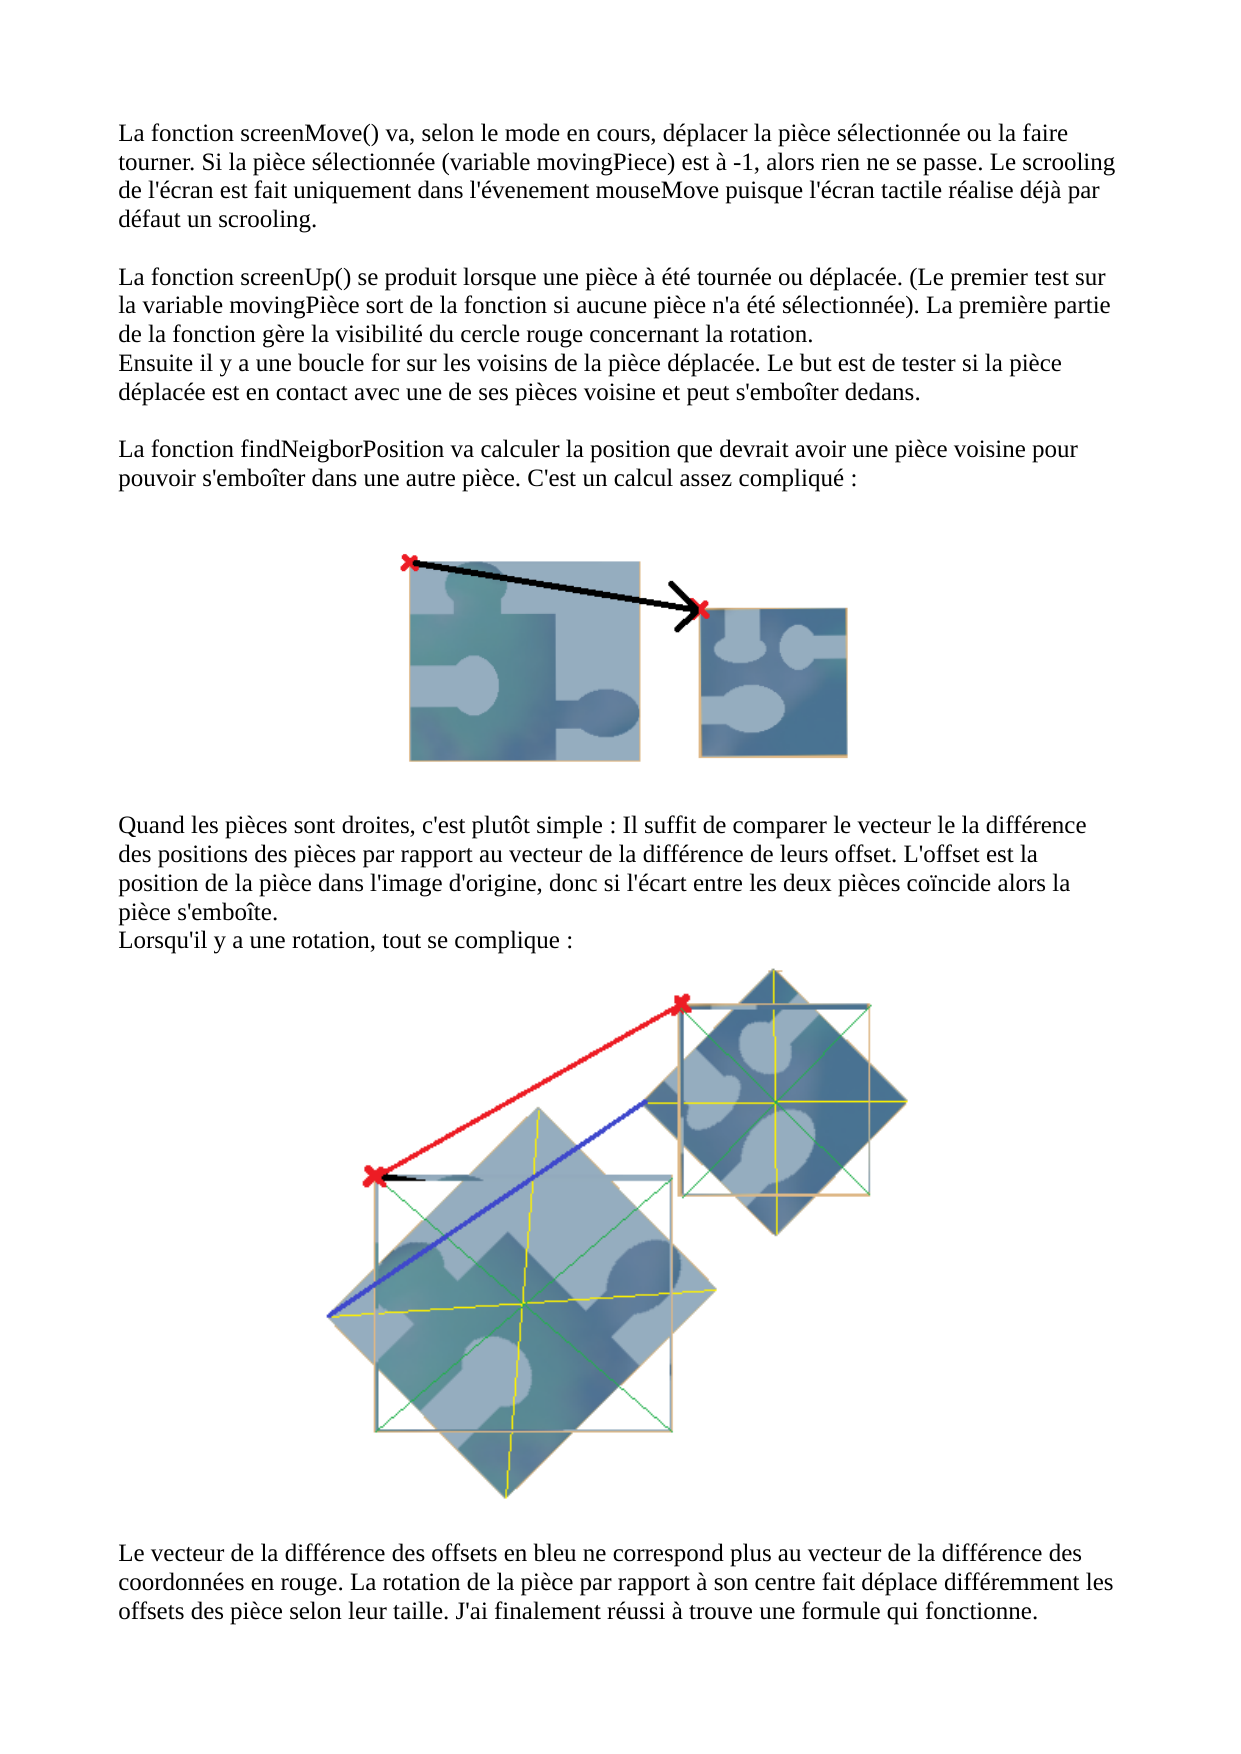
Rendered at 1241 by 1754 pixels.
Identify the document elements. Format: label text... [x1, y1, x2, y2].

text La fonction screenUp() se produit lorsque une pièce à été tournée ou déplacée. (Le premier test sur la variable movingPièce sort de la fonction si aucune pièce n'a été sélectionnée). La première partie de la fonction gère la visibilité du cercle rouge concernant la rotation. [118, 262, 1122, 348]
text La fonction findNeigborPosition va calculer la position que devrait avoir une pièce voisine pour pouvoir s'emboîter dans une autre pièce. C'est un calcul assez compliqué : [118, 434, 1122, 492]
text Lorsqu'il y a une rotation, tout se complique : [118, 926, 1122, 954]
text La fonction screenMove() va, selon le mode en cours, déplacer la pièce sélectionnée ou la faire tourner. Si la pièce sélectionnée (variable movingPiece) est à -1, alors rien ne se passe. Le scrooling de l'écran est fait uniquement dans l'évenement mouseMove puisque l'écran tactile réalise déjà par défaut un scrooling. [118, 118, 1122, 233]
text Quand les pièces sont droites, c'est plutôt simple : Il suffit de comparer le vecteur le la différence des positions des pièces par rapport au vecteur de la différence de leurs offset. L'offset est la position de la pièce dans l'image d'origine, donc si l'écart entre les deux pièces coïncide alors la pièce s'emboîte. [118, 811, 1122, 926]
text Ensuite il y a une boucle for sur les voisins de la pièce déplacée. Le but est de tester si la pièce déplacée est en contact avec une de ses pièces voisine et peut s'emboîter dedans. [118, 348, 1122, 406]
text Le vecteur de la différence des offsets en bleu ne correspond plus au vecteur de la différence des coordonnées en rouge. La rotation de la pièce par rapport à son centre fait déplace différemment les offsets des pièce selon leur taille. J'ai finalement réussi à trouve une formule qui fonctionne. [118, 1538, 1122, 1625]
